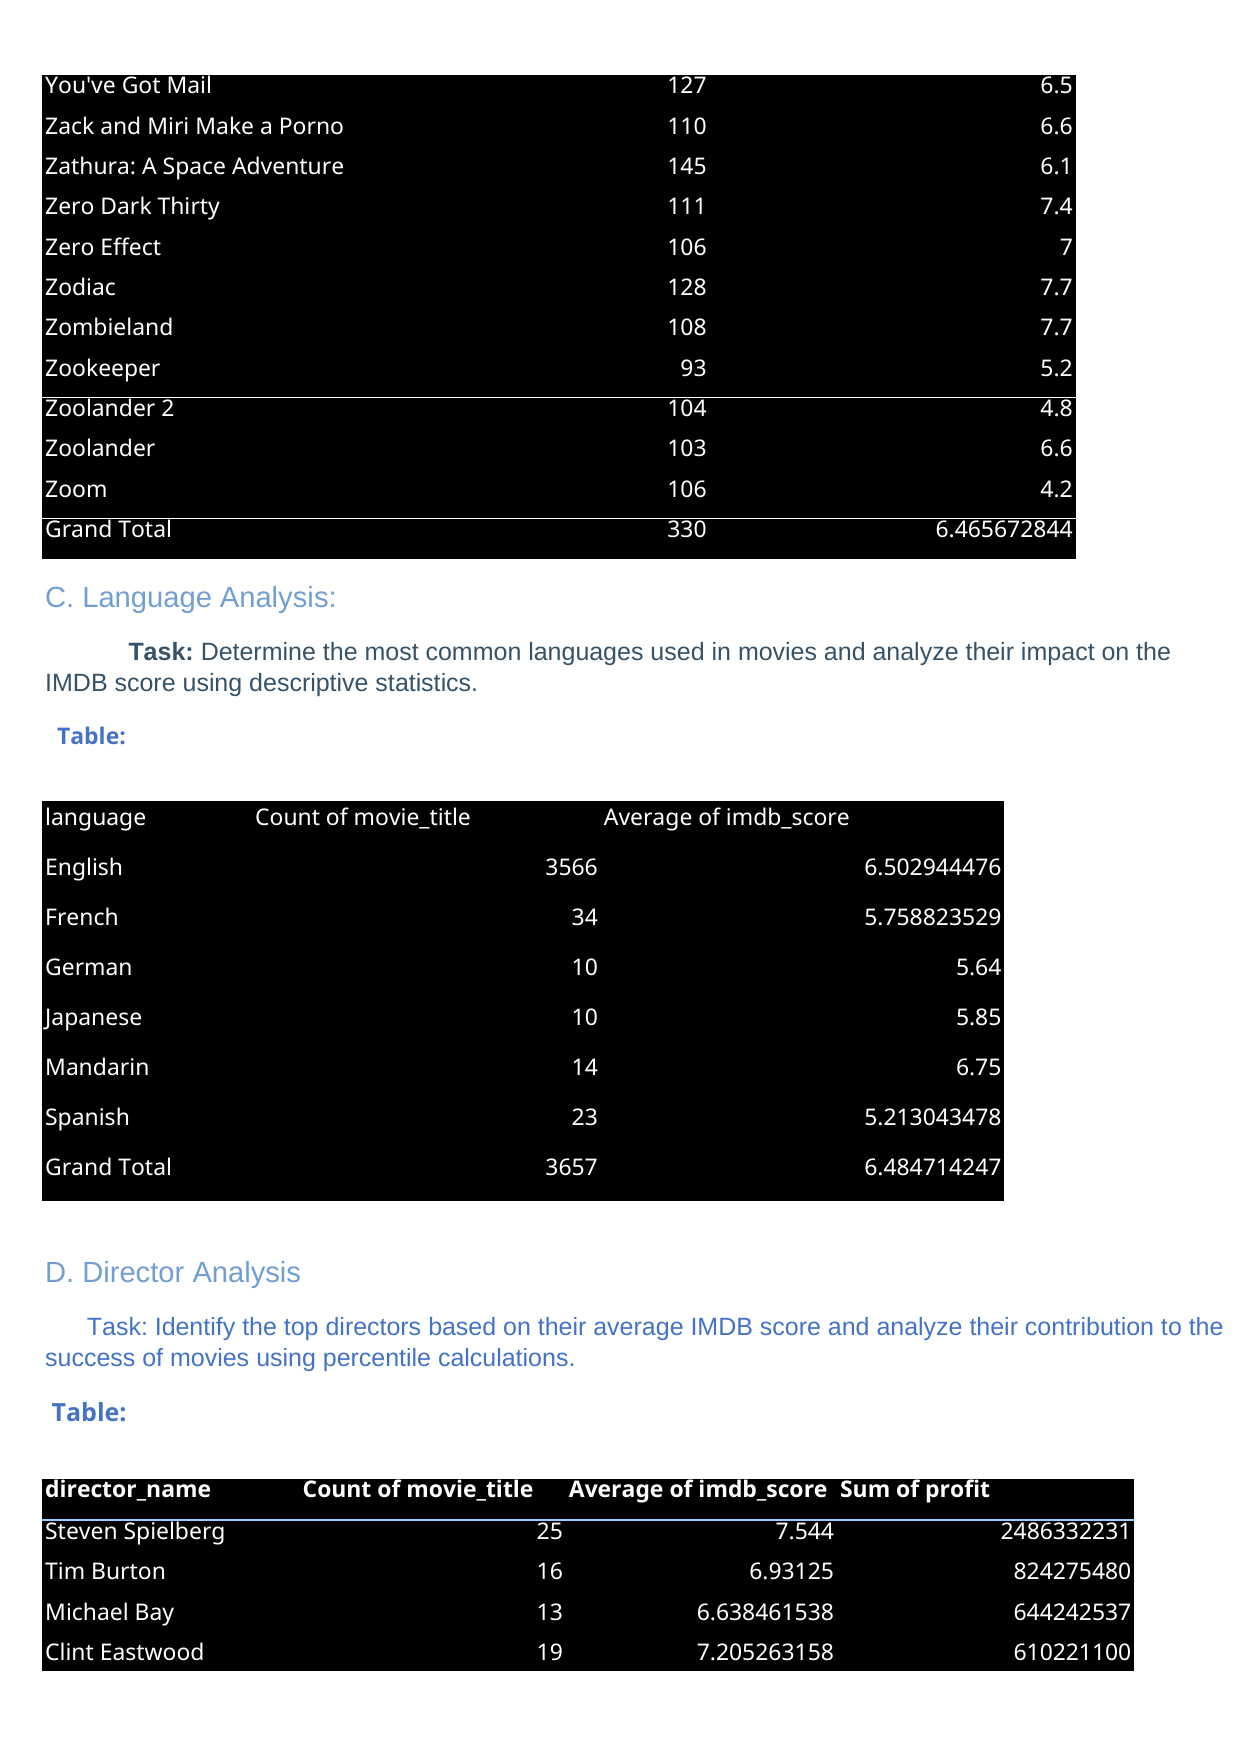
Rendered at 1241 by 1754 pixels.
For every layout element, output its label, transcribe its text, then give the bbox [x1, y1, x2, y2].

table_cell Spanish [42, 1101, 252, 1151]
table_cell 6.465672844 [709, 519, 1076, 559]
table_cell 10 [252, 1001, 601, 1051]
table_cell 106 [391, 478, 709, 518]
table_cell Zack and Miri Make a Porno [42, 115, 391, 156]
table_cell 6.638461538 [566, 1601, 837, 1641]
table_cell Zombieland [42, 317, 391, 357]
table_cell 127 [391, 75, 709, 115]
table_cell 19 [299, 1641, 566, 1671]
table_cell Zathura: A Space Adventure [42, 156, 391, 196]
table_cell 104 [391, 398, 709, 438]
table_cell Mandarin [42, 1051, 252, 1101]
table_cell 4.8 [709, 398, 1076, 438]
table_cell Clint Eastwood [42, 1641, 299, 1671]
table_cell 106 [391, 236, 709, 277]
table_header language [42, 801, 252, 851]
table_cell 6.75 [601, 1051, 1004, 1101]
table_cell 6.502944476 [601, 851, 1004, 901]
subtitle Table: [45, 1395, 1239, 1429]
subtitle C. Language Analysis: [45, 579, 1239, 613]
table_cell 110 [391, 115, 709, 156]
table_cell 5.85 [601, 1001, 1004, 1051]
subtitle Task: Determine the most common languages used in movies and analyze their impact on the IMDB score using descriptive statistics. [45, 637, 1239, 697]
table_cell Zoolander [42, 438, 391, 478]
table_cell Zookeeper [42, 357, 391, 397]
table_cell 6.6 [709, 438, 1076, 478]
table_cell Zero Dark Thirty [42, 196, 391, 236]
table_cell 2486332231 [837, 1521, 1134, 1561]
table_header Sum of profit [837, 1479, 1134, 1519]
table_cell 23 [252, 1101, 601, 1151]
table_cell 4.2 [709, 478, 1076, 518]
table_cell English [42, 851, 252, 901]
table_cell 25 [299, 1521, 566, 1561]
table_cell 7.544 [566, 1521, 837, 1561]
table_cell 128 [391, 277, 709, 317]
table_cell 7.7 [709, 277, 1076, 317]
table_header director_name [42, 1479, 299, 1519]
table_cell 610221100 [837, 1641, 1134, 1671]
table_cell Zoom [42, 478, 391, 518]
table_cell 5.213043478 [601, 1101, 1004, 1151]
table_header Average of imdb_score [566, 1479, 837, 1519]
table_cell 93 [391, 357, 709, 397]
table_cell 6.6 [709, 115, 1076, 156]
table_cell 16 [299, 1561, 566, 1601]
table_cell 3657 [252, 1151, 601, 1201]
table_cell Grand Total [42, 519, 391, 559]
table_cell 7.7 [709, 317, 1076, 357]
table_cell 5.64 [601, 951, 1004, 1001]
table_cell Steven Spielberg [42, 1521, 299, 1561]
table_cell French [42, 901, 252, 951]
table_header Count of movie_title [252, 801, 601, 851]
table_cell 111 [391, 196, 709, 236]
table_cell 103 [391, 438, 709, 478]
table_cell 108 [391, 317, 709, 357]
subtitle Table: [45, 720, 1239, 751]
table_cell 7 [709, 236, 1076, 277]
table_cell 7.205263158 [566, 1641, 837, 1671]
table_cell 5.2 [709, 357, 1076, 397]
table_cell 7.4 [709, 196, 1076, 236]
table_cell 644242537 [837, 1601, 1134, 1641]
table_cell 3566 [252, 851, 601, 901]
table_cell 10 [252, 951, 601, 1001]
table_cell 13 [299, 1601, 566, 1641]
table_cell Zodiac [42, 277, 391, 317]
table_cell Zoolander 2 [42, 398, 391, 438]
subtitle Task: Identify the top directors based on their average IMDB score and analyze their contribution to the success of movies using percentile calculations. [45, 1312, 1239, 1372]
table_header Average of imdb_score [601, 801, 1004, 851]
table_header Count of movie_title [299, 1479, 566, 1519]
table_cell 145 [391, 156, 709, 196]
table_cell Tim Burton [42, 1561, 299, 1601]
table_cell You've Got Mail [42, 75, 391, 115]
table_cell 14 [252, 1051, 601, 1101]
table_cell 34 [252, 901, 601, 951]
table_cell 6.1 [709, 156, 1076, 196]
table_cell Japanese [42, 1001, 252, 1051]
table_cell Grand Total [42, 1151, 252, 1201]
table_cell Zero Effect [42, 236, 391, 277]
subtitle D. Director Analysis [45, 1255, 1239, 1289]
table_cell 6.5 [709, 75, 1076, 115]
table_cell 5.758823529 [601, 901, 1004, 951]
table_cell 824275480 [837, 1561, 1134, 1601]
table_cell 330 [391, 519, 709, 559]
table_cell German [42, 951, 252, 1001]
table_cell Michael Bay [42, 1601, 299, 1641]
table_cell 6.484714247 [601, 1151, 1004, 1201]
table_cell 6.93125 [566, 1561, 837, 1601]
